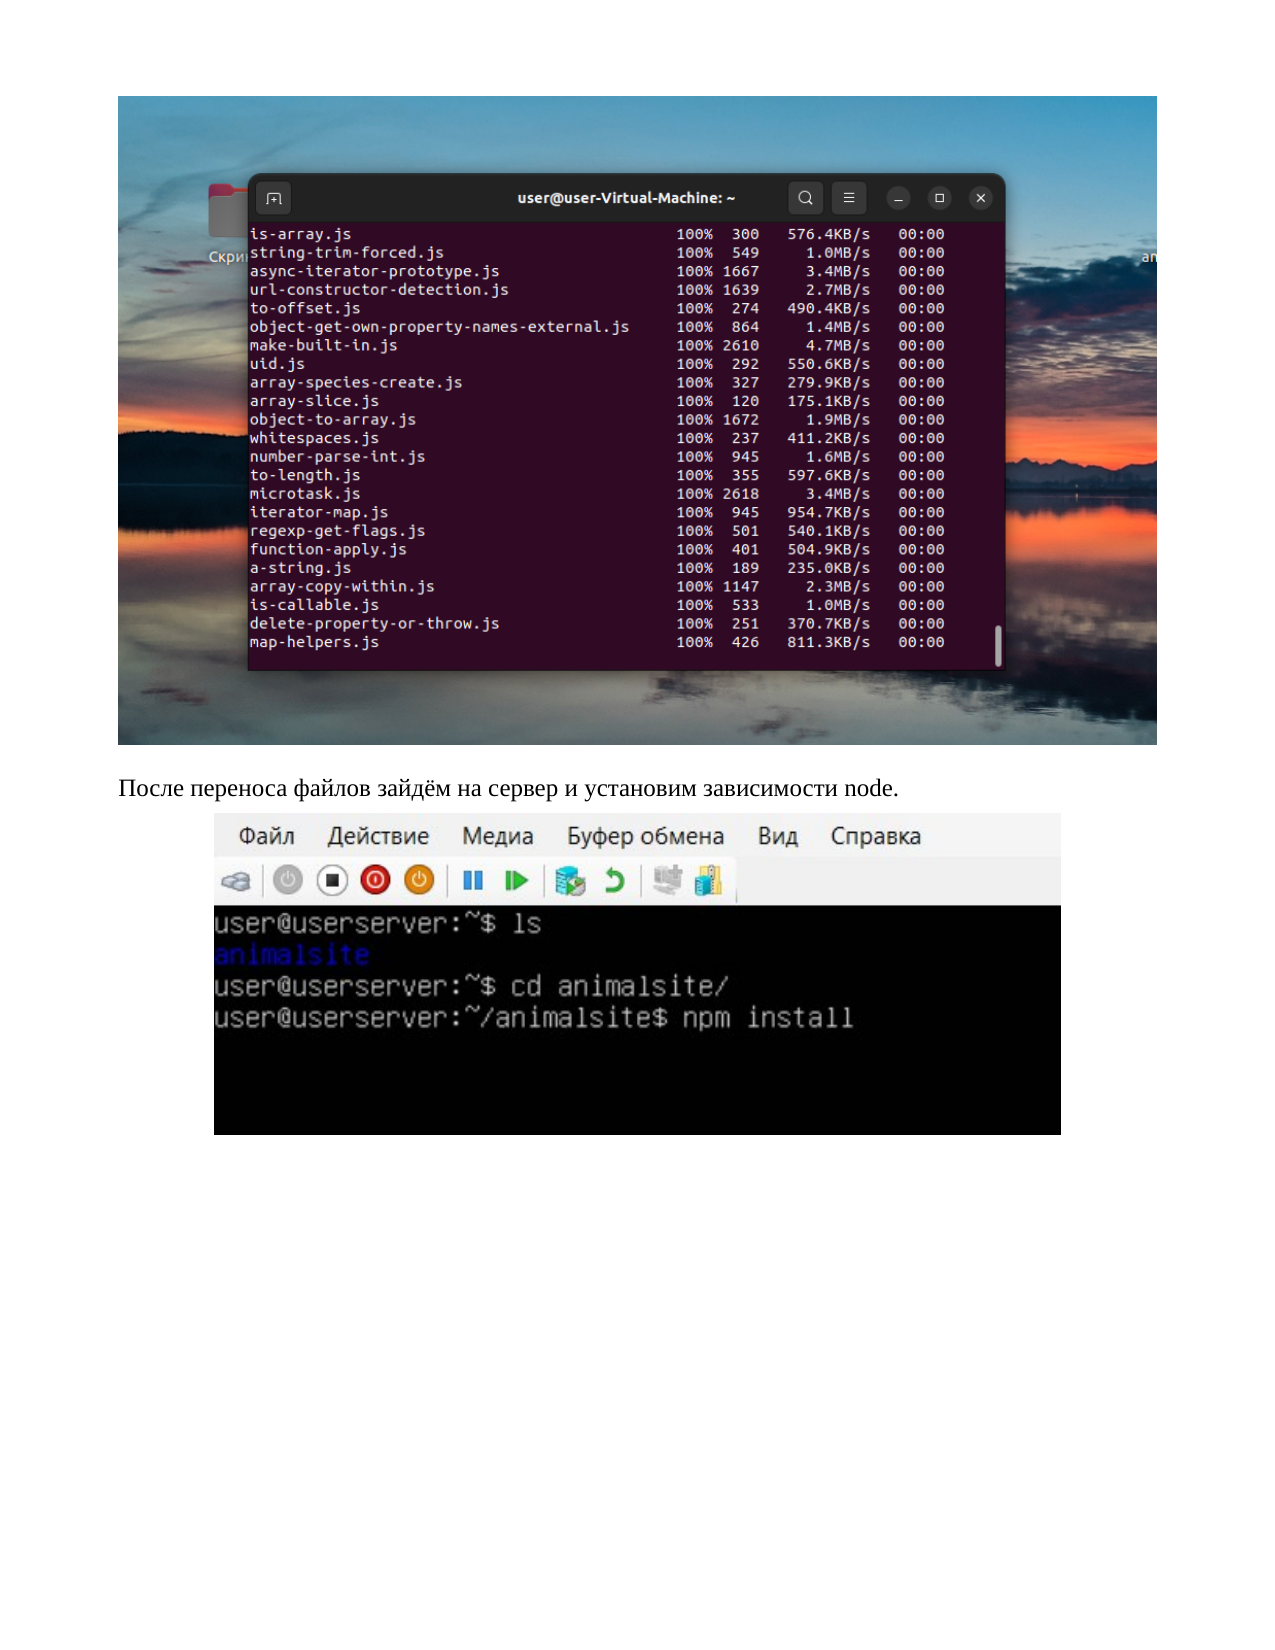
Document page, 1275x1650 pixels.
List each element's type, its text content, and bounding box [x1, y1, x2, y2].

picture [214, 813, 1061, 1135]
picture [118, 96, 1157, 745]
text После переноса файлов зайдём на сервер и установим зависимости node. [118, 773, 1157, 802]
